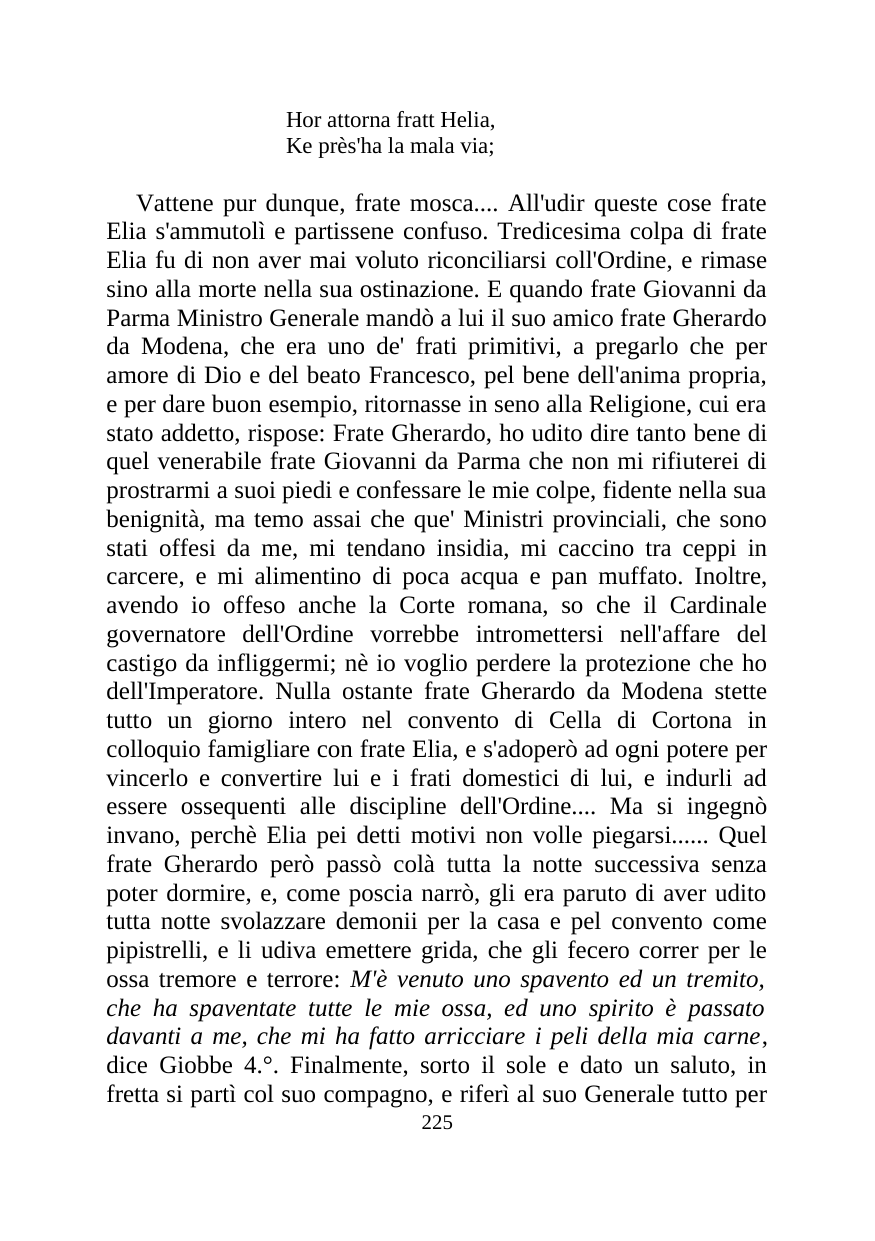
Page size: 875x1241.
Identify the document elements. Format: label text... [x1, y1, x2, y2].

text Ke près'ha la mala via; [256, 133, 768, 159]
text Vattene pur dunque, frate mosca.... All'udir queste cose frate Elia s'ammutolì e partissene confuso. Tredicesima colpa di frate Elia fu di non aver mai voluto riconciliarsi coll'Ordine, e rimase sino alla morte nella sua ostinazione. E quando frate Giovanni da Parma Ministro Generale mandò a lui il suo amico frate Gherardo da Modena, che era uno de' frati primitivi, a pregarlo che per amore di Dio e del beato Francesco, pel bene dell'anima propria, e per dare buon esempio, ritornasse in seno alla Religione, cui era stato addetto, rispose: Frate Gherardo, ho udito dire tanto bene di quel venerabile frate Giovanni da Parma che non mi rifiuterei di prostrarmi a suoi piedi e confessare le mie colpe, fidente nella sua benignità, ma temo assai che que' Ministri provinciali, che sono stati offesi da me, mi tendano insidia, mi caccino tra ceppi in carcere, e mi alimentino di poca acqua e pan muffato. Inoltre, avendo io offeso anche la Corte romana, so che il Cardinale governatore dell'Ordine vorrebbe intromettersi nell'affare del castigo da infliggermi; nè io voglio perdere la protezione che ho dell'Imperatore. Nulla ostante frate Gherardo da Modena stette tutto un giorno intero nel convento di Cella di Cortona in colloquio famigliare con frate Elia, e s'adoperò ad ogni potere per vincerlo e convertire lui e i frati domestici di lui, e indurli ad essere ossequenti alle discipline dell'Ordine.... Ma si ingegnò invano, perchè Elia pei detti motivi non volle piegarsi...... Quel frate Gherardo però passò colà tutta la notte successiva senza poter dormire, e, come poscia narrò, gli era paruto di aver udito tutta notte svolazzare demonii per la casa e pel convento come pipistrelli, e li udiva emettere grida, che gli fecero correr per le ossa tremore e terrore: M'è venuto uno spavento ed un tremito, che ha spaventate tutte le mie ossa, ed uno spirito è passato davanti a me, che mi ha fatto arricciare i peli della mia carne, dice Giobbe 4.°. Finalmente, sorto il sole e dato un saluto, in fretta si partì col suo compagno, e riferì al suo Generale tutto per [106, 188, 768, 1108]
text Hor attorna fratt Helia, [256, 106, 768, 133]
